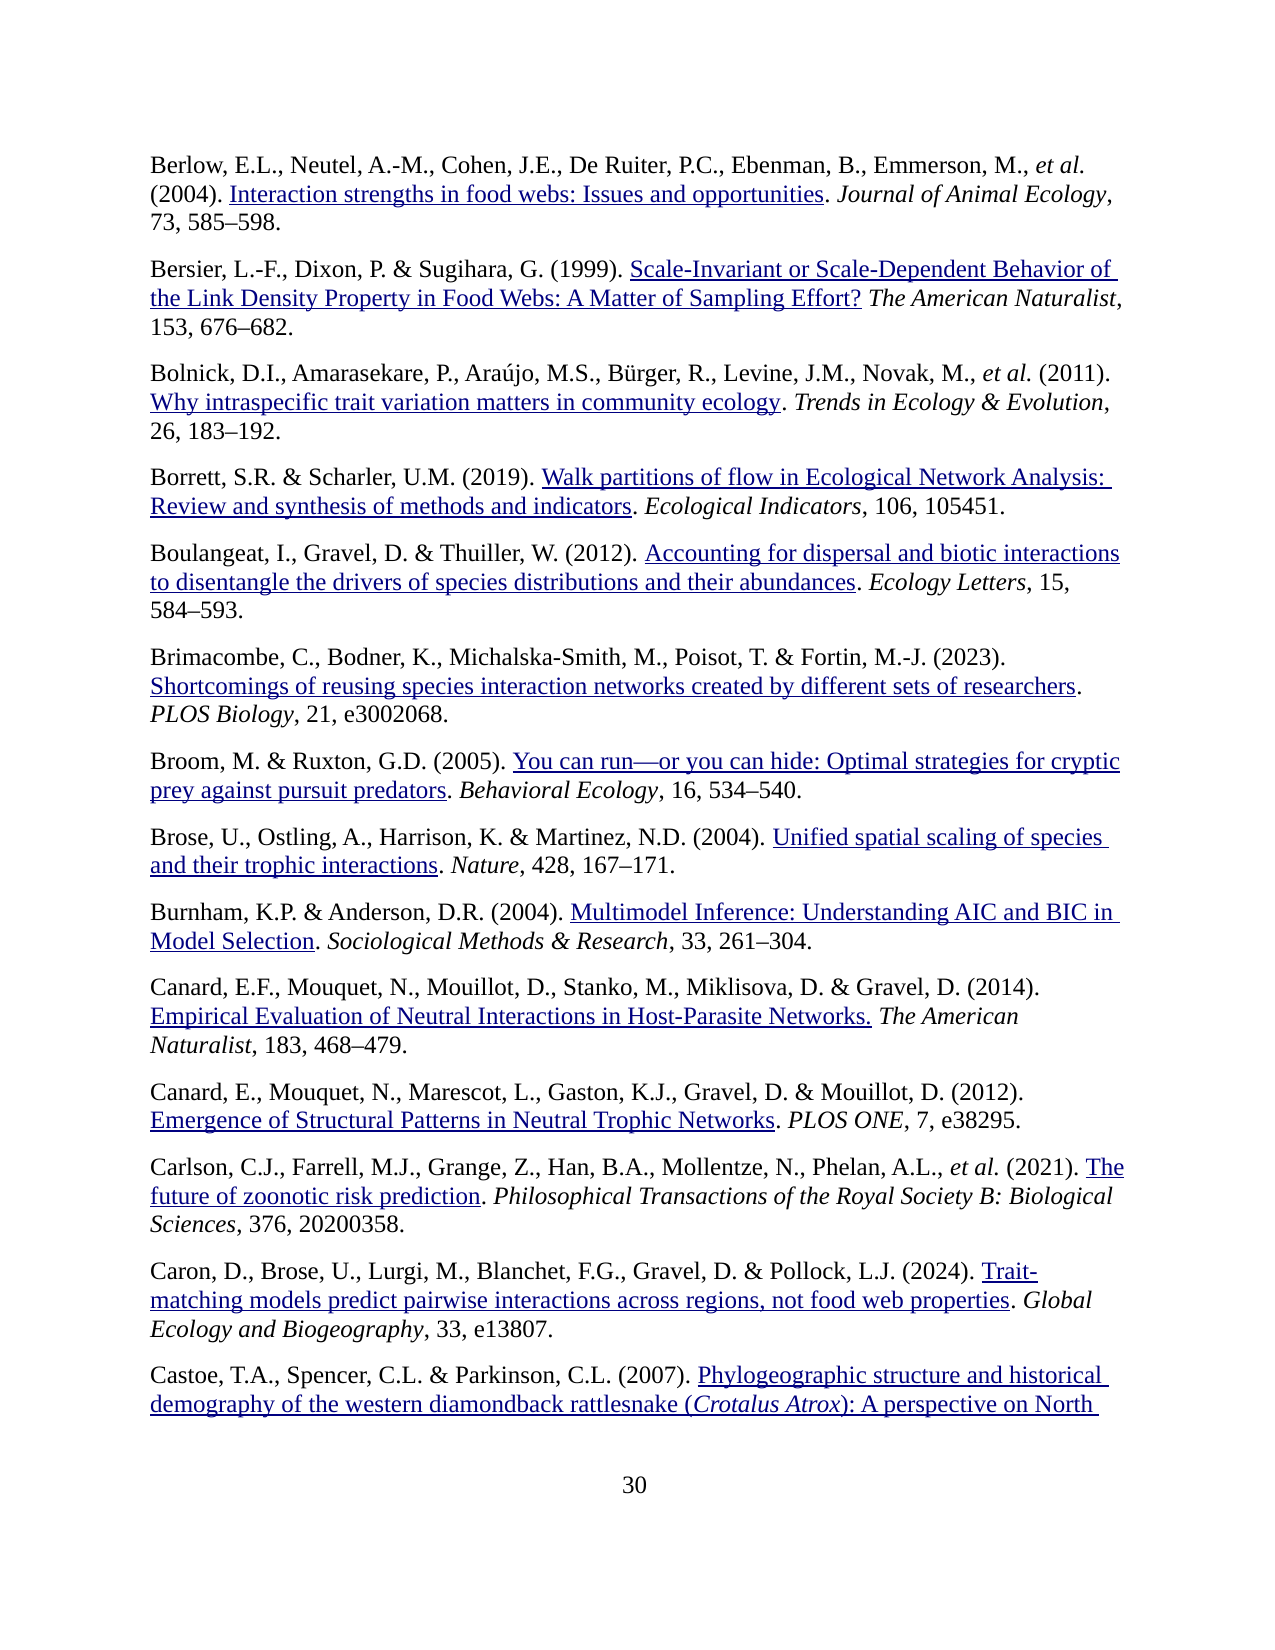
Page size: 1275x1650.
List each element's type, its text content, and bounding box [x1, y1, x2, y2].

text Castoe, T.A., Spencer, C.L. & Parkinson, C.L. (2007). Phylogeographic structure and historical demography of the western diamondback rattlesnake (Crotalus Atrox): A perspective on North [150, 1360, 1125, 1418]
text Carlson, C.J., Farrell, M.J., Grange, Z., Han, B.A., Mollentze, N., Phelan, A.L., et al. (2021). The future of zoonotic risk prediction. Philosophical Transactions of the Royal Society B: Biological Sciences, 376, 20200358. [150, 1152, 1125, 1238]
text Bolnick, D.I., Amarasekare, P., Araújo, M.S., Bürger, R., Levine, J.M., Novak, M., et al. (2011). Why intraspecific trait variation matters in community ecology. Trends in Ecology & Evolution, 26, 183–192. [150, 358, 1125, 444]
text Broom, M. & Ruxton, G.D. (2005). You can run—or you can hide: Optimal strategies for cryptic prey against pursuit predators. Behavioral Ecology, 16, 534–540. [150, 746, 1125, 804]
text Canard, E., Mouquet, N., Marescot, L., Gaston, K.J., Gravel, D. & Mouillot, D. (2012). Emergence of Structural Patterns in Neutral Trophic Networks. PLOS ONE, 7, e38295. [150, 1077, 1125, 1134]
text Burnham, K.P. & Anderson, D.R. (2004). Multimodel Inference: Understanding AIC and BIC in Model Selection. Sociological Methods & Research, 33, 261–304. [150, 897, 1125, 954]
text Berlow, E.L., Neutel, A.-M., Cohen, J.E., De Ruiter, P.C., Ebenman, B., Emmerson, M., et al. (2004). Interaction strengths in food webs: Issues and opportunities. Journal of Animal Ecology, 73, 585–598. [150, 150, 1125, 236]
text Brimacombe, C., Bodner, K., Michalska-Smith, M., Poisot, T. & Fortin, M.-J. (2023). Shortcomings of reusing species interaction networks created by different sets of researchers. PLOS Biology, 21, e3002068. [150, 642, 1125, 728]
text Boulangeat, I., Gravel, D. & Thuiller, W. (2012). Accounting for dispersal and biotic interactions to disentangle the drivers of species distributions and their abundances. Ecology Letters, 15, 584–593. [150, 538, 1125, 624]
text Borrett, S.R. & Scharler, U.M. (2019). Walk partitions of flow in Ecological Network Analysis: Review and synthesis of methods and indicators. Ecological Indicators, 106, 105451. [150, 462, 1125, 520]
text Canard, E.F., Mouquet, N., Mouillot, D., Stanko, M., Miklisova, D. & Gravel, D. (2014). Empirical Evaluation of Neutral Interactions in Host-Parasite Networks. The American Naturalist, 183, 468–479. [150, 972, 1125, 1059]
text Bersier, L.-F., Dixon, P. & Sugihara, G. (1999). Scale-Invariant or Scale-Dependent Behavior of the Link Density Property in Food Webs: A Matter of Sampling Effort? The American Naturalist, 153, 676–682. [150, 254, 1125, 340]
text Brose, U., Ostling, A., Harrison, K. & Martinez, N.D. (2004). Unified spatial scaling of species and their trophic interactions. Nature, 428, 167–171. [150, 822, 1125, 879]
text Caron, D., Brose, U., Lurgi, M., Blanchet, F.G., Gravel, D. & Pollock, L.J. (2024). Trait-matching models predict pairwise interactions across regions, not food web properties. Global Ecology and Biogeography, 33, e13807. [150, 1256, 1125, 1342]
